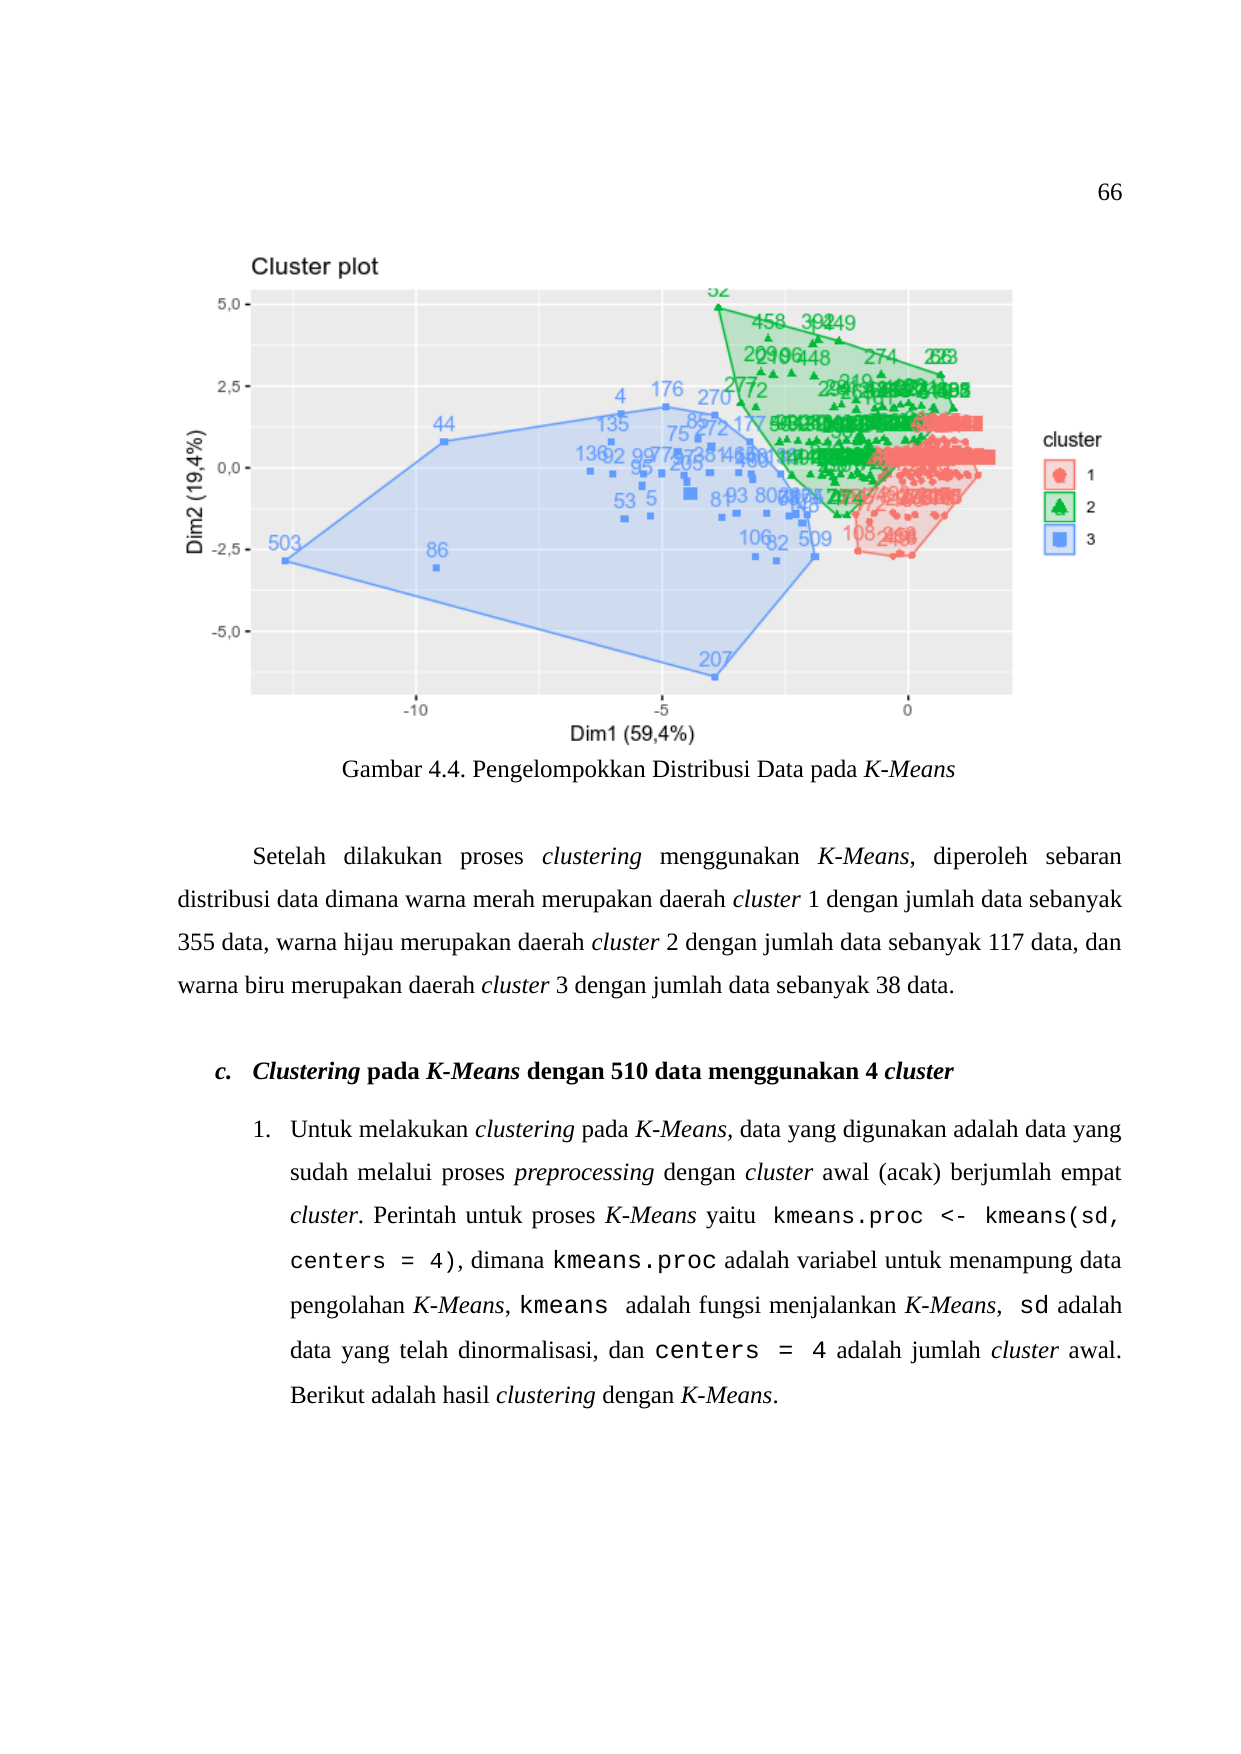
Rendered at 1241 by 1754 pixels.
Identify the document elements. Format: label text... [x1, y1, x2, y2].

list Clustering pada K-Means dengan 510 data menggunakan 4 cluster [215, 1056, 1122, 1085]
list Untuk melakukan clustering pada K-Means, data yang digunakan adalah data yang sudah melalui proses preprocessing dengan cluster awal (acak) berjumlah empat cluster. Perintah untuk proses K-Means yaitu kmeans.proc <- kmeans(sd, centers = 4), dimana kmeans.proc adalah variabel untuk menampung data pengolahan K-Means, kmeans adalah fungsi menjalankan K-Means, sd adalah data yang telah dinormalisasi, dan centers = 4 adalah jumlah cluster awal. Berikut adalah hasil clustering dengan K-Means. [252, 1114, 1122, 1409]
text Gambar 4.4. Pengelompokkan Distribusi Data pada K-Means [177, 755, 1122, 783]
text Setelah dilakukan proses clustering menggunakan K-Means, diperoleh sebaran distribusi data dimana warna merah merupakan daerah cluster 1 dengan jumlah data sebanyak 355 data, warna hijau merupakan daerah cluster 2 dengan jumlah data sebanyak 117 data, dan warna biru merupakan daerah cluster 3 dengan jumlah data sebanyak 38 data. [177, 841, 1122, 999]
picture [177, 248, 1123, 755]
